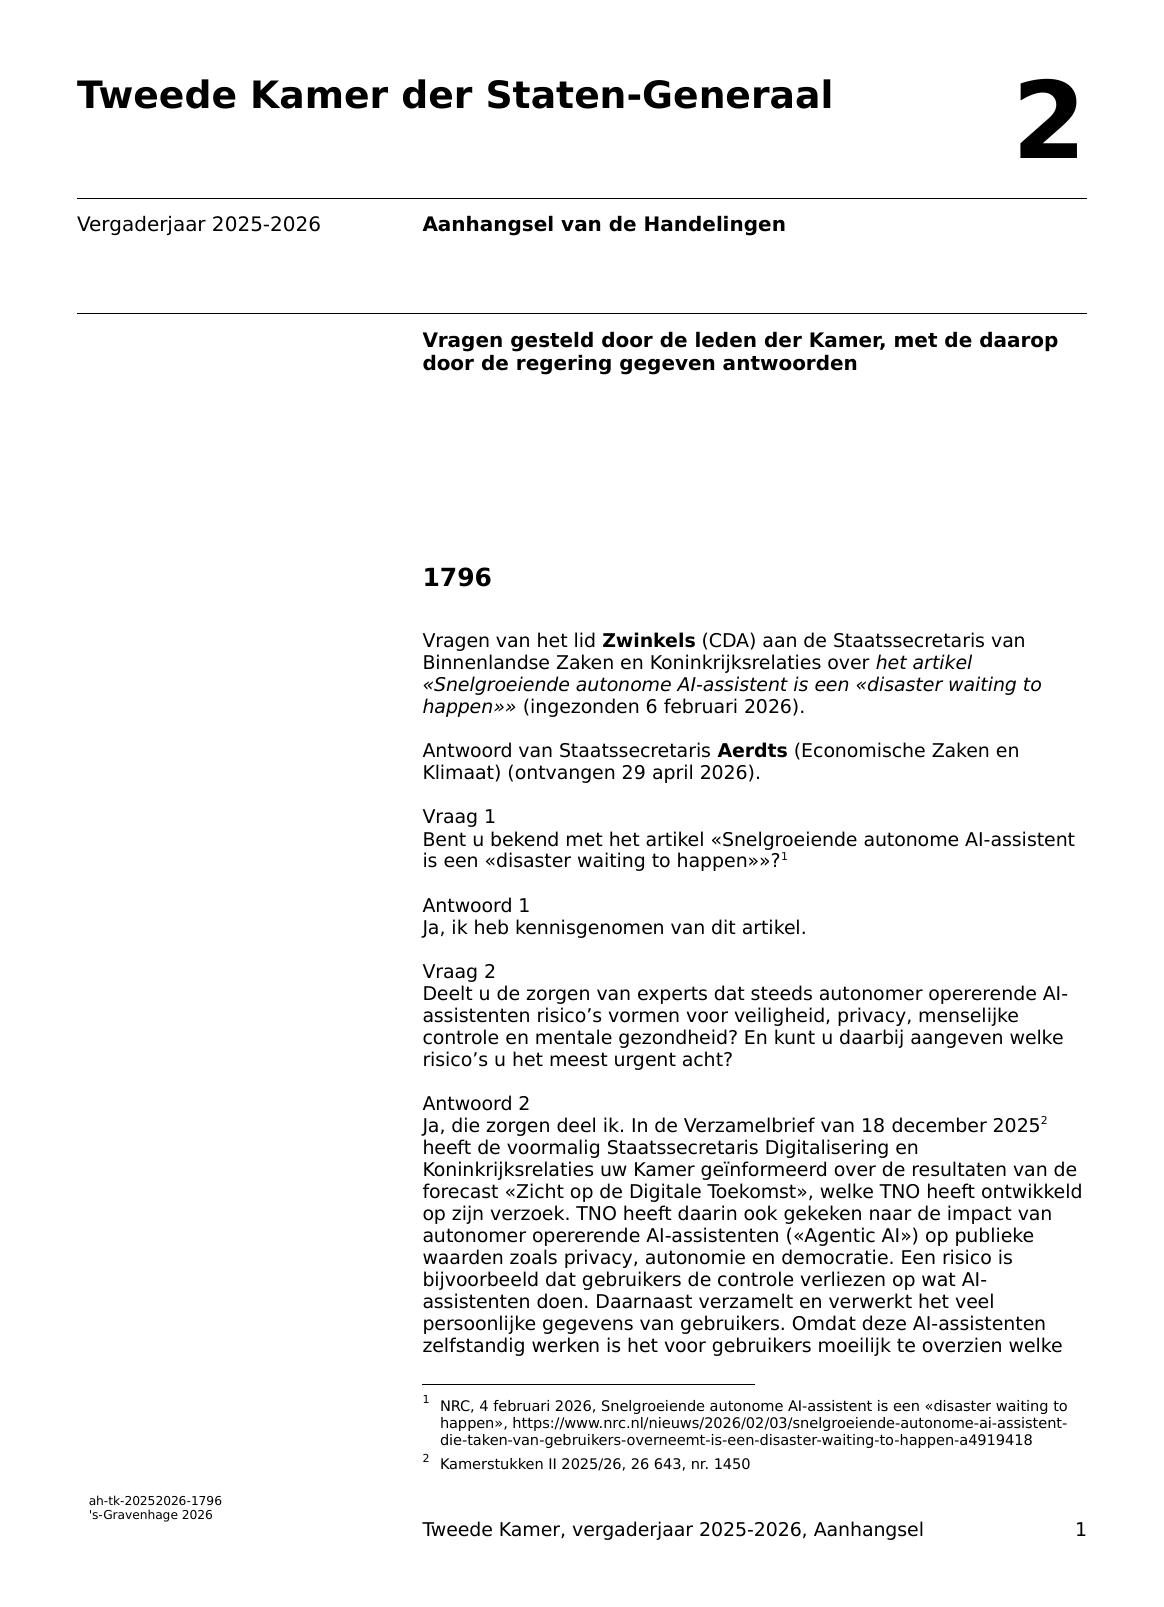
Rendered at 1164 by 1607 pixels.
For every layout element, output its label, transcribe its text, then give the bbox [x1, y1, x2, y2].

text Vragen van het lid Zwinkels (CDA) aan de Staatssecretaris van Binnenlandse Zaken en Koninkrijksrelaties over het artikel «Snelgroeiende autonome AI-assistent is een «disaster waiting to happen»» (ingezonden 6 februari 2026). [422, 630, 1087, 718]
table_header Tweede Kamer der Staten-Generaal [77, 59, 886, 198]
text Vraag 2 [422, 961, 1087, 983]
text Kamerstukken II 2025/26, 26 643, nr. 1450 [422, 1452, 1087, 1474]
table_cell Aanhangsel van de Handelingen [422, 199, 1087, 313]
text Ja, die zorgen deel ik. In de Verzamelbrief van 18 december 2025 heeft de voormalig Staatssecretaris Digitalisering en Koninkrijksrelaties uw Kamer geïnformeerd over de resultaten van de forecast «Zicht op de Digitale Toekomst», welke TNO heeft ontwikkeld op zijn verzoek. TNO heeft daarin ook gekeken naar de impact van autonomer opererende AI-assistenten («Agentic AI») op publieke waarden zoals privacy, autonomie en democratie. Een risico is bijvoorbeeld dat gebruikers de controle verliezen op wat AI-assistenten doen. Daarnaast verzamelt en verwerkt het veel persoonlijke gegevens van gebruikers. Omdat deze AI-assistenten zelfstandig werken is het voor gebruikers moeilijk te overzien welke [422, 1115, 1087, 1357]
text 1796 [422, 563, 1087, 592]
text NRC, 4 februari 2026, Snelgroeiende autonome AI-assistent is een «disaster waiting to happen», https://www.nrc.nl/nieuws/2026/02/03/snelgroeiende-autonome-ai-assistent-die-taken-van-gebruikers-overneemt-is-een-disaster-waiting-to-happen-a4919418 [422, 1393, 1087, 1449]
text Deelt u de zorgen van experts dat steeds autonomer opererende AI-assistenten risico’s vormen voor veiligheid, privacy, menselijke controle en mentale gezondheid? En kunt u daarbij aangeven welke risico’s u het meest urgent acht? [422, 983, 1087, 1071]
text Antwoord van Staatssecretaris Aerdts (Economische Zaken en Klimaat) (ontvangen 29 april 2026). [422, 740, 1087, 784]
text ah-tk-20252026-1796 [88, 1494, 323, 1508]
text Bent u bekend met het artikel «Snelgroeiende autonome AI-assistent is een «disaster waiting to happen»»? [422, 828, 1087, 872]
table_header 2 [886, 59, 1087, 198]
text Antwoord 2 [422, 1093, 1087, 1115]
text 's-Gravenhage 2026 [88, 1508, 323, 1522]
text Antwoord 1 [422, 894, 1087, 917]
table_cell [77, 314, 422, 375]
text Ja, ik heb kennisgenomen van dit artikel. [422, 917, 1087, 938]
text Vraag 1 [422, 806, 1087, 828]
table_cell Vragen gesteld door de leden der Kamer, met de daarop door de regering gegeven antwoorden [422, 314, 1087, 375]
table_cell Vergaderjaar 2025-2026 [77, 199, 422, 313]
